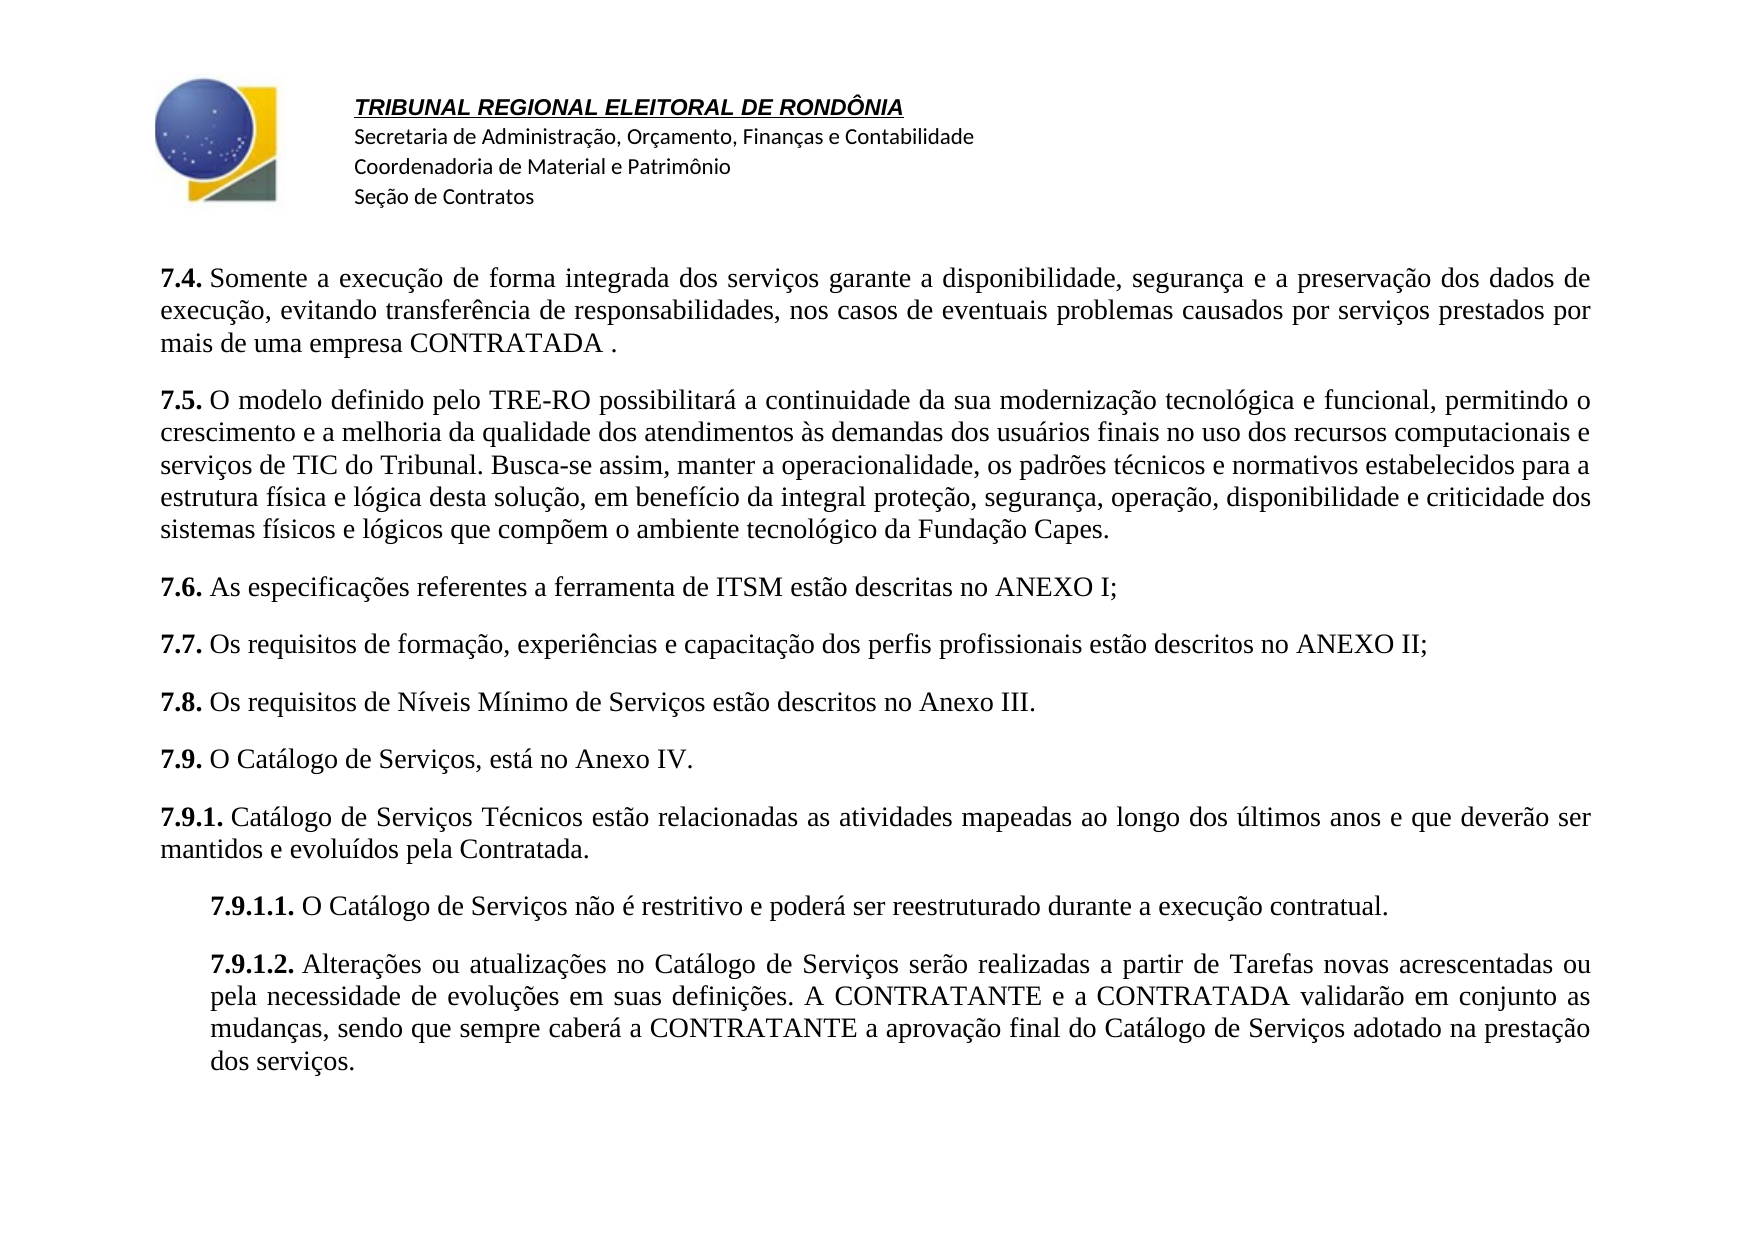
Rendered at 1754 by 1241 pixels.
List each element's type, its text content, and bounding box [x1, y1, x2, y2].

text 7.9.1. Catálogo de Serviços Técnicos estão relacionadas as atividades mapeadas ao longo dos últimos anos e que deverão ser mantidos e evoluídos pela Contratada. [160, 799, 1594, 864]
text 7.5. O modelo definido pelo TRE-RO possibilitará a continuidade da sua modernização tecnológica e funcional, permitindo o crescimento e a melhoria da qualidade dos atendimentos às demandas dos usuários finais no uso dos recursos computacionais e serviços de TIC do Tribunal. Busca-se assim, manter a operacionalidade, os padrões técnicos e normativos estabelecidos para a estrutura física e lógica desta solução, em benefício da integral proteção, segurança, operação, disponibilidade e criticidade dos sistemas físicos e lógicos que compõem o ambiente tecnológico da Fundação Capes. [160, 383, 1594, 545]
text 7.8. Os requisitos de Níveis Mínimo de Serviços estão descritos no Anexo III. [160, 685, 1594, 717]
text 7.7. Os requisitos de formação, experiências e capacitação dos perfis profissionais estão descritos no ANEXO II; [160, 627, 1594, 660]
text 7.6. As especificações referentes a ferramenta de ITSM estão descritas no ANEXO I; [160, 570, 1594, 602]
text 7.9.1.2. Alterações ou atualizações no Catálogo de Serviços serão realizadas a partir de Tarefas novas acrescentadas ou pela necessidade de evoluções em suas definições. A CONTRATANTE e a CONTRATADA validarão em conjunto as mudanças, sendo que sempre caberá a CONTRATANTE a aprovação final do Catálogo de Serviços adotado na prestação dos serviços. [210, 947, 1594, 1076]
text 7.9. O Catálogo de Serviços, está no Anexo IV. [160, 742, 1594, 774]
text 7.9.1.1. O Catálogo de Serviços não é restritivo e poderá ser reestruturado durante a execução contratual. [210, 889, 1594, 922]
text 7.4. Somente a execução de forma integrada dos serviços garante a disponibilidade, segurança e a preservação dos dados de execução, evitando transferência de responsabilidades, nos casos de eventuais problemas causados por serviços prestados por mais de uma empresa CONTRATADA . [160, 261, 1594, 358]
